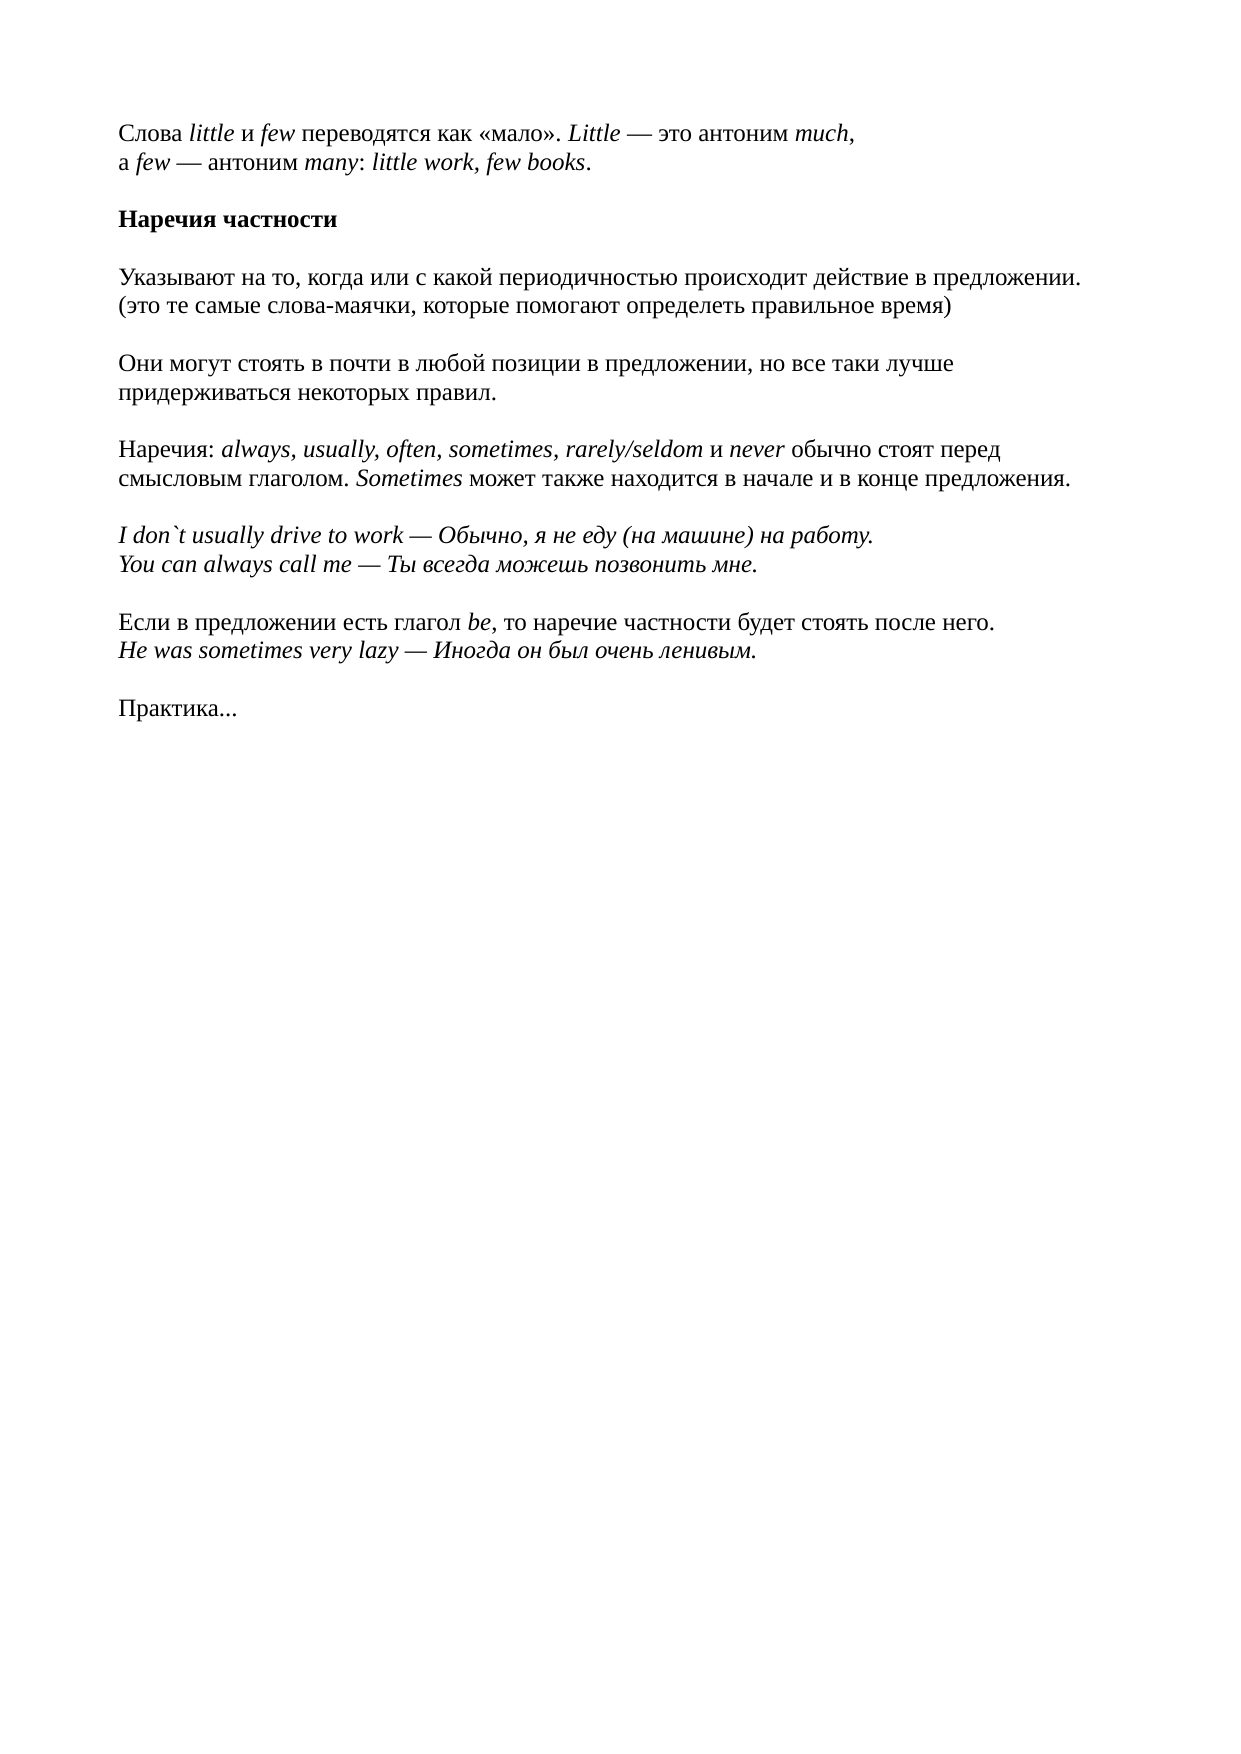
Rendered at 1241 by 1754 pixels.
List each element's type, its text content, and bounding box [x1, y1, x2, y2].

text You can always call me — Ты всегда можешь позвонить мне. [118, 549, 1122, 578]
text He was sometimes very lazy — Иногда он был очень ленивым. [118, 636, 1122, 664]
text Если в предложении есть глагол be, то наречие частности будет стоять после него. [118, 607, 1122, 636]
text Наречия частности [118, 204, 1122, 233]
text Указывают на то, когда или с какой периодичностью происходит действие в предложении. (это те самые слова-маячки, которые помогают определеть правильное время) [118, 262, 1122, 319]
text Практика... [118, 693, 1122, 722]
text а few — антоним many: little work, few books. [118, 147, 1122, 176]
text Они могут стоять в почти в любой позиции в предложении, но все таки лучше придерживаться некоторых правил. [118, 348, 1122, 406]
text I don`t usually drive to work — Обычно, я не еду (на машине) на работу. [118, 521, 1122, 549]
text Слова little и few переводятся как «мало». Little — это антоним much, [118, 118, 1122, 147]
text Наречия: always, usually, often, sometimes, rarely/seldom и never обычно стоят перед смысловым глаголом. Sometimes может также находится в начале и в конце предложения. [118, 434, 1122, 492]
